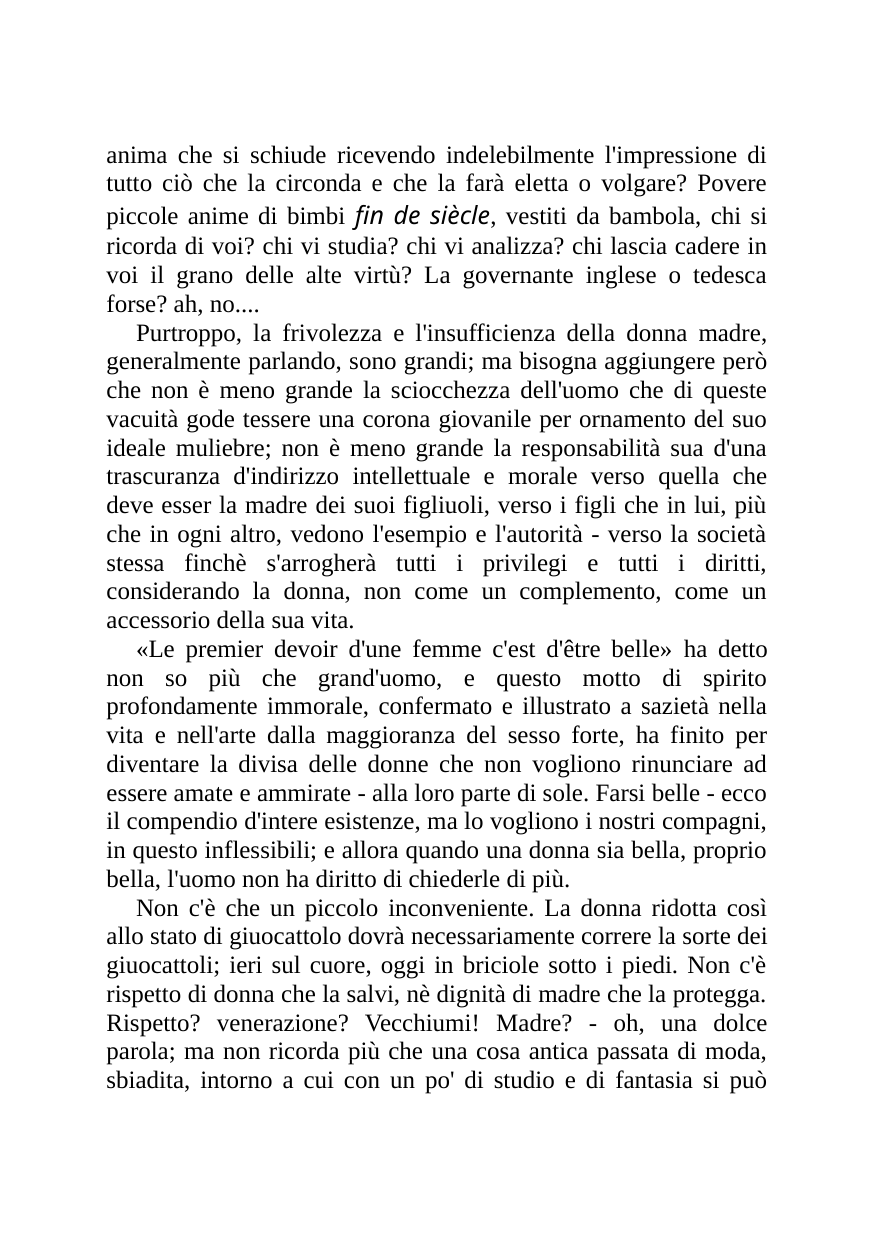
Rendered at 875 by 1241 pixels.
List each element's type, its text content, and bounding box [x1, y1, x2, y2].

text Non c'è che un piccolo inconveniente. La donna ridotta così allo stato di giuocattolo dovrà necessariamente correre la sorte dei giuocattoli; ieri sul cuore, oggi in briciole sotto i piedi. Non c'è rispetto di donna che la salvi, nè dignità di madre che la protegga. Rispetto? venerazione? Vecchiumi! Madre? - oh, una dolce parola; ma non ricorda più che una cosa antica passata di moda, sbiadita, intorno a cui con un po' di studio e di fantasia si può [106, 893, 768, 1094]
text anima che si schiude ricevendo indelebilmente l'impressione di tutto ciò che la circonda e che la farà eletta o volgare? Povere piccole anime di bimbi fin de siècle, vestiti da bambola, chi si ricorda di voi? chi vi studia? chi vi analizza? chi lascia cadere in voi il grano delle alte virtù? La governante inglese o tedesca forse? ah, no.... [106, 140, 768, 318]
text Purtroppo, la frivolezza e l'insufficienza della donna madre, generalmente parlando, sono grandi; ma bisogna aggiungere però che non è meno grande la sciocchezza dell'uomo che di queste vacuità gode tessere una corona giovanile per ornamento del suo ideale muliebre; non è meno grande la responsabilità sua d'una trascuranza d'indirizzo intellettuale e morale verso quella che deve esser la madre dei suoi figliuoli, verso i figli che in lui, più che in ogni altro, vedono l'esempio e l'autorità - verso la società stessa finchè s'arrogherà tutti i privilegi e tutti i diritti, considerando la donna, non come un complemento, come un accessorio della sua vita. [106, 318, 768, 634]
text «Le premier devoir d'une femme c'est d'être belle» ha detto non so più che grand'uomo, e questo motto di spirito profondamente immorale, confermato e illustrato a sazietà nella vita e nell'arte dalla maggioranza del sesso forte, ha finito per diventare la divisa delle donne che non vogliono rinunciare ad essere amate e ammirate - alla loro parte di sole. Farsi belle - ecco il compendio d'intere esistenze, ma lo vogliono i nostri compagni, in questo inflessibili; e allora quando una donna sia bella, proprio bella, l'uomo non ha diritto di chiederle di più. [106, 634, 768, 893]
